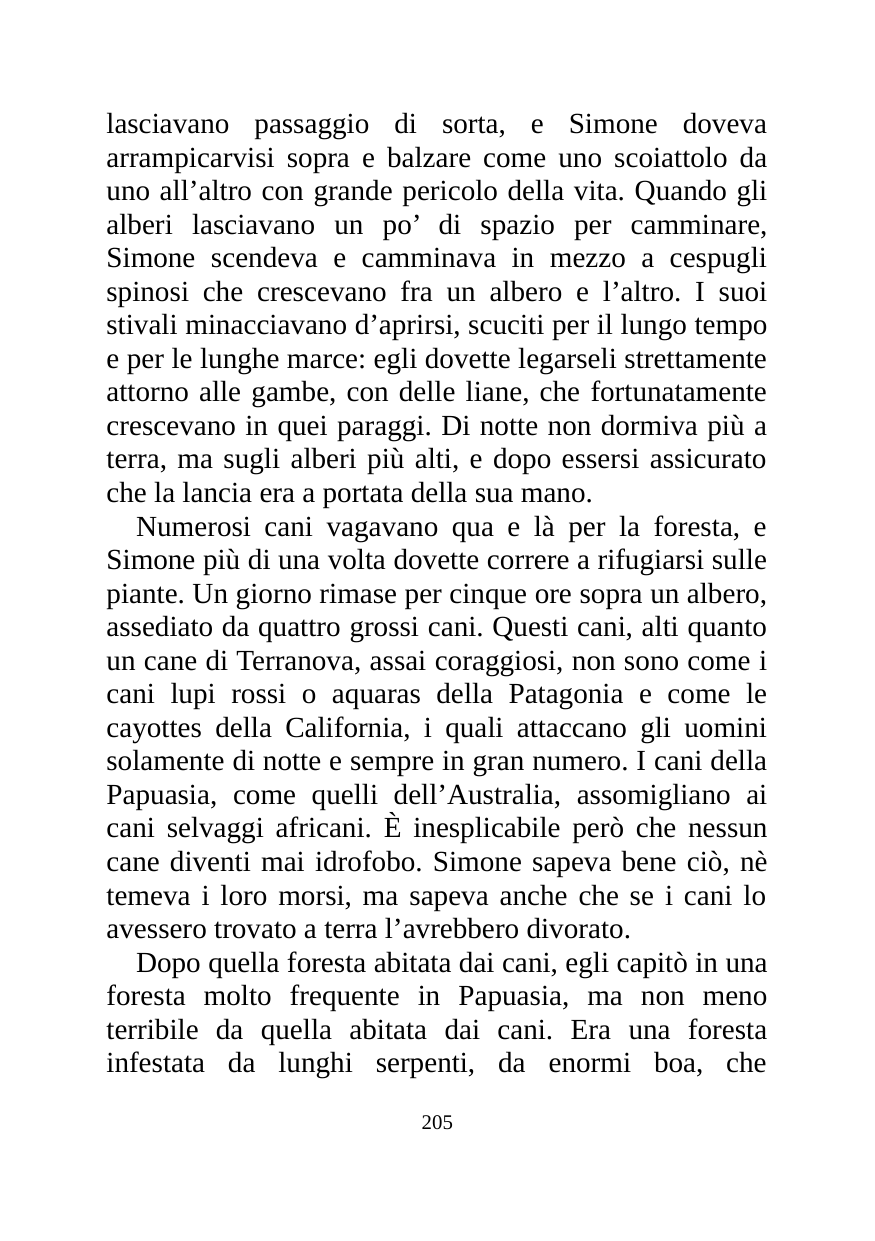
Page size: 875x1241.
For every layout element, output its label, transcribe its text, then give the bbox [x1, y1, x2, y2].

text Dopo quella foresta abitata dai cani, egli capitò in una foresta molto frequente in Papuasia, ma non meno terribile da quella abitata dai cani. Era una foresta infestata da lunghi serpenti, da enormi boa, che [106, 945, 768, 1079]
text Numerosi cani vagavano qua e là per la foresta, e Simone più di una volta dovette correre a rifugiarsi sulle piante. Un giorno rimase per cinque ore sopra un albero, assediato da quattro grossi cani. Questi cani, alti quanto un cane di Terranova, assai coraggiosi, non sono come i cani lupi rossi o aquaras della Patagonia e come le cayottes della California, i quali attaccano gli uomini solamente di notte e sempre in gran numero. I cani della Papuasia, come quelli dell’Australia, assomigliano ai cani selvaggi africani. È inesplicabile però che nessun cane diventi mai idrofobo. Simone sapeva bene ciò, nè temeva i loro morsi, ma sapeva anche che se i cani lo avessero trovato a terra l’avrebbero divorato. [106, 509, 768, 945]
text lasciavano passaggio di sorta, e Simone doveva arrampicarvisi sopra e balzare come uno scoiattolo da uno all’altro con grande pericolo della vita. Quando gli alberi lasciavano un po’ di spazio per camminare, Simone scendeva e camminava in mezzo a cespugli spinosi che crescevano fra un albero e l’altro. I suoi stivali minacciavano d’aprirsi, scuciti per il lungo tempo e per le lunghe marce: egli dovette legarseli strettamente attorno alle gambe, con delle liane, che fortunatamente crescevano in quei paraggi. Di notte non dormiva più a terra, ma sugli alberi più alti, e dopo essersi assicurato che la lancia era a portata della sua mano. [106, 106, 768, 509]
